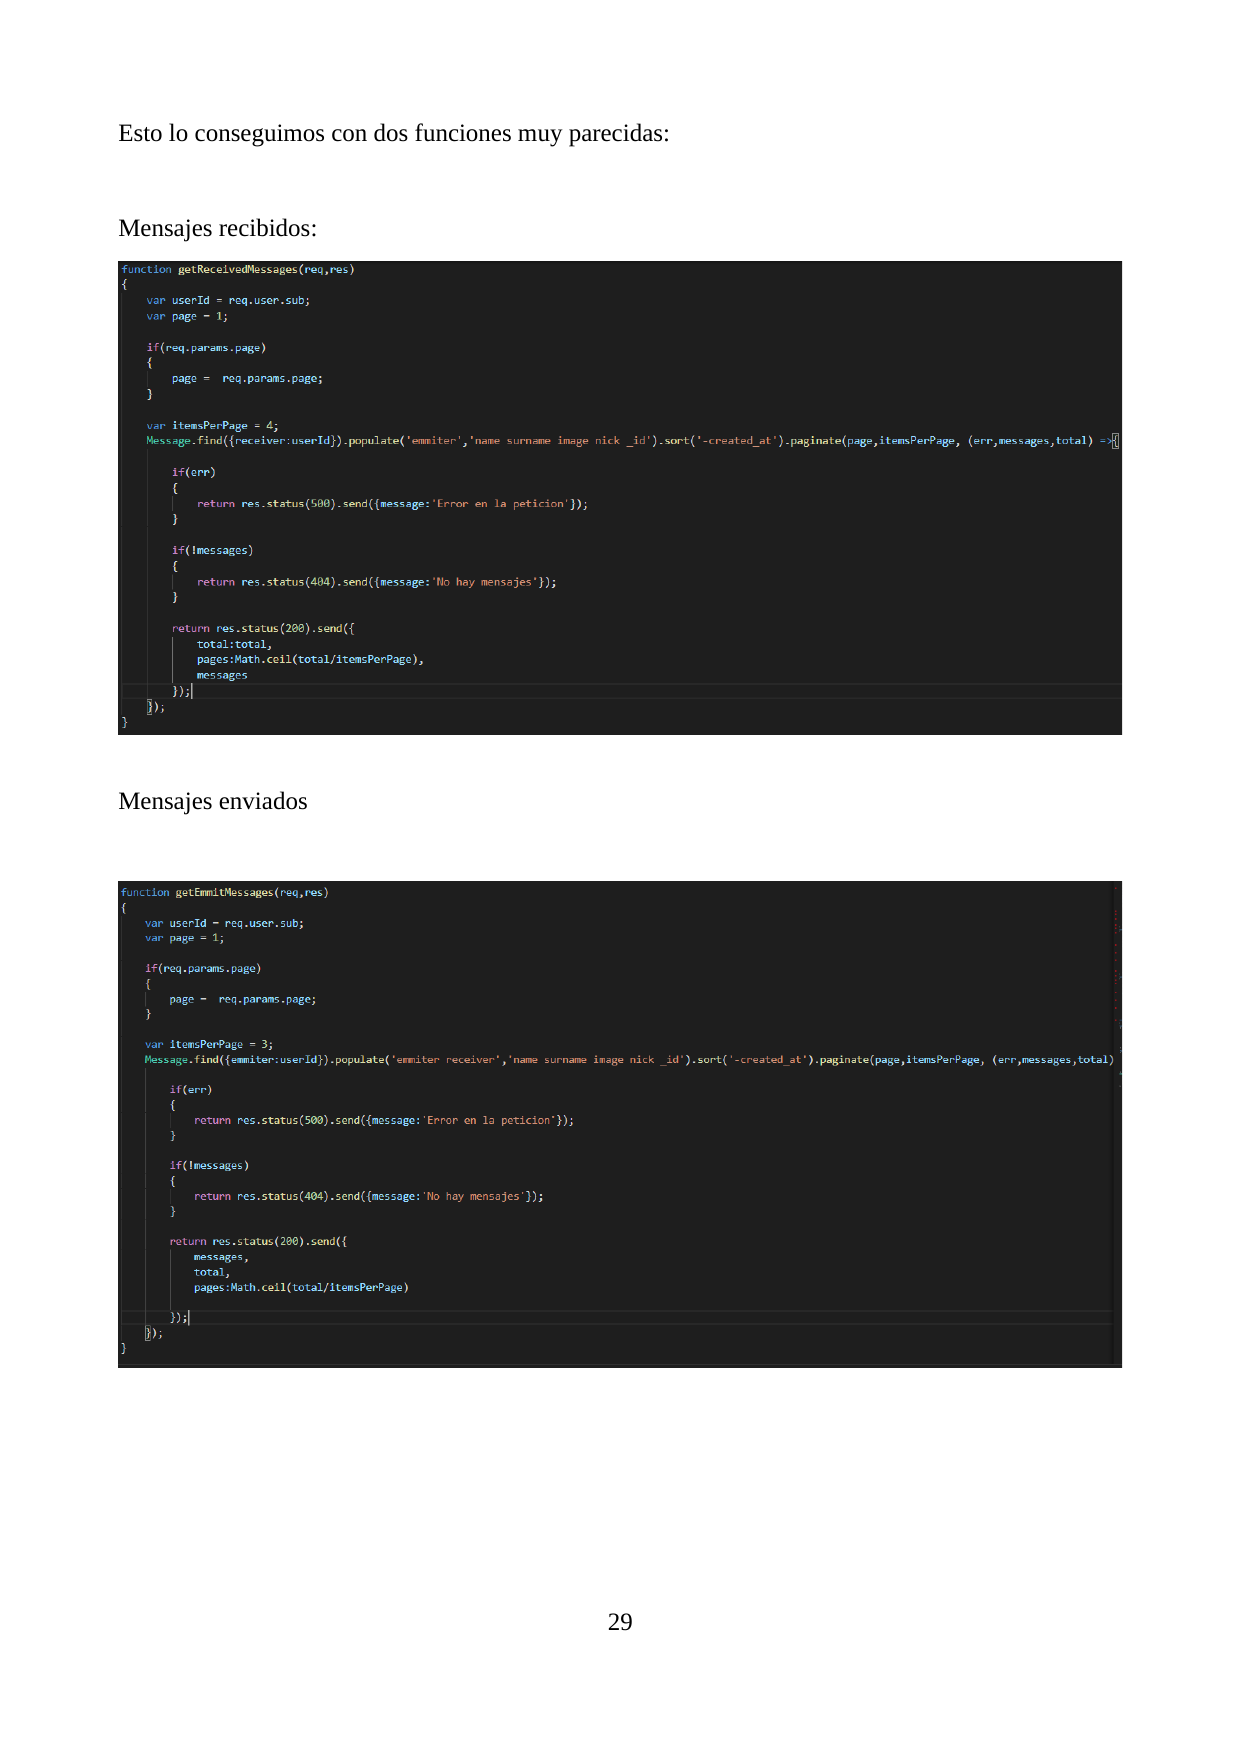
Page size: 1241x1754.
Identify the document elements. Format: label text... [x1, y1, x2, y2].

text Mensajes recibidos: [118, 213, 1122, 242]
text Esto lo conseguimos con dos funciones muy parecidas: [118, 118, 1122, 147]
picture [118, 261, 1123, 735]
text Mensajes enviados [118, 786, 1122, 815]
picture [118, 881, 1123, 1368]
